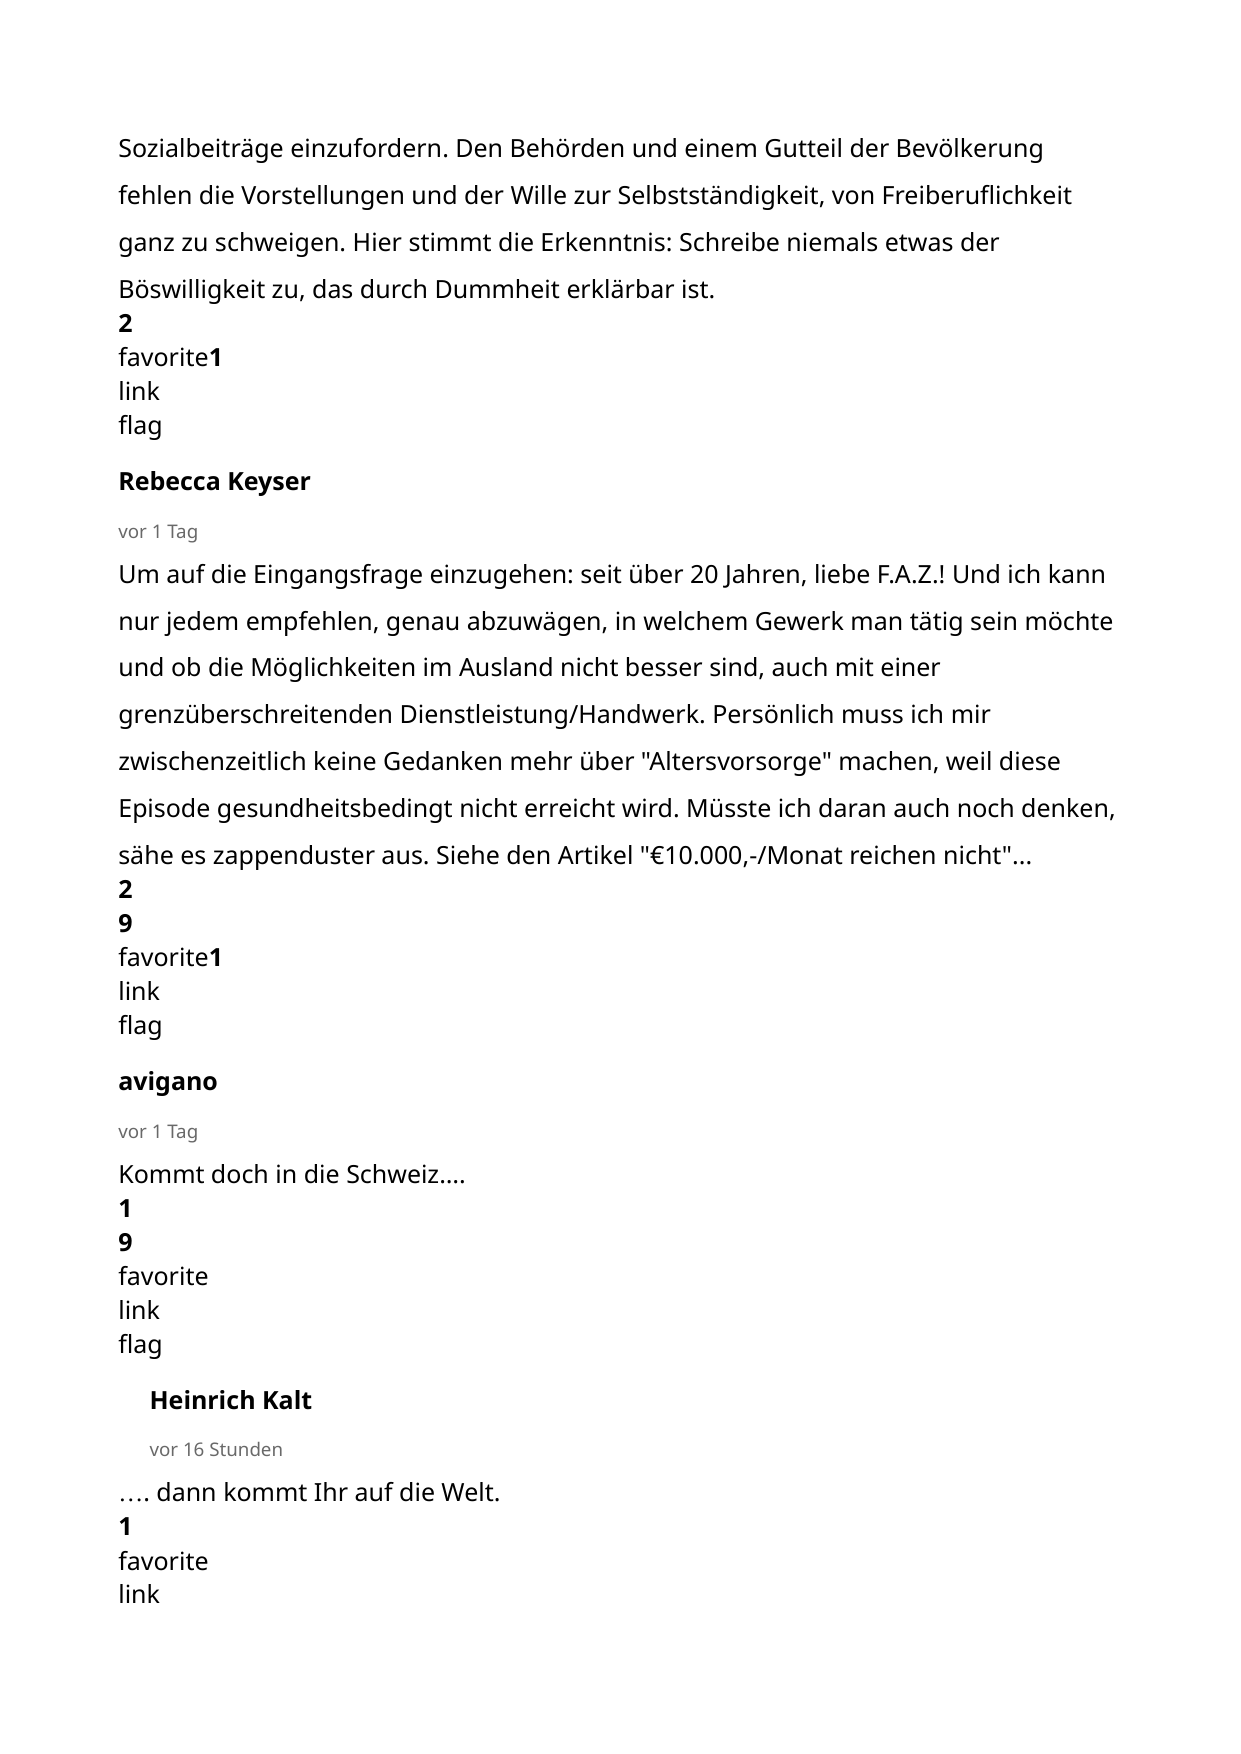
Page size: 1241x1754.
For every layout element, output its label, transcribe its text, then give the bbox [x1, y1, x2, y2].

text vor 1 Tag [118, 1114, 1122, 1143]
text avigano [118, 1057, 1114, 1098]
text flag [118, 1327, 1122, 1361]
text …. dann kommt Ihr auf die Welt. [118, 1462, 1122, 1509]
text link [118, 1577, 1122, 1611]
text flag [118, 1008, 1122, 1042]
text 1 [118, 1509, 1122, 1543]
text favorite1 [118, 940, 1122, 974]
text 2 [118, 872, 1122, 906]
text favorite [118, 1543, 1122, 1577]
text Heinrich Kalt [149, 1376, 1114, 1417]
text vor 1 Tag [118, 514, 1122, 543]
text link [118, 374, 1122, 408]
text favorite1 [118, 340, 1122, 374]
text 9 [118, 1224, 1122, 1258]
text Um auf die Eingangsfrage einzugehen: seit über 20 Jahren, liebe F.A.Z.! Und ich kann nur jedem empfehlen, genau abzuwägen, in welchem Gewerk man tätig sein möchte und ob die Möglichkeiten im Ausland nicht besser sind, auch mit einer grenzüberschreitenden Dienstleistung/Handwerk. Persönlich muss ich mir zwischenzeitlich keine Gedanken mehr über "Altersvorsorge" machen, weil diese Episode gesundheitsbedingt nicht erreicht wird. Müsste ich daran auch noch denken, sähe es zappenduster aus. Siehe den Artikel "€10.000,-/Monat reichen nicht"... [118, 543, 1122, 872]
text link [118, 974, 1122, 1008]
text favorite [118, 1258, 1122, 1292]
text 1 [118, 1190, 1122, 1224]
text vor 16 Stunden [149, 1432, 1122, 1462]
text Rebecca Keyser [118, 457, 1114, 498]
text flag [118, 408, 1122, 442]
text 2 [118, 306, 1122, 340]
text 9 [118, 906, 1122, 940]
text link [118, 1292, 1122, 1327]
text Kommt doch in die Schweiz…. [118, 1143, 1122, 1190]
text Sozialbeiträge einzufordern. Den Behörden und einem Gutteil der Bevölkerung fehlen die Vorstellungen und der Wille zur Selbstständigkeit, von Freiberuflichkeit ganz zu schweigen. Hier stimmt die Erkenntnis: Schreibe niemals etwas der Böswilligkeit zu, das durch Dummheit erklärbar ist. [118, 118, 1122, 306]
